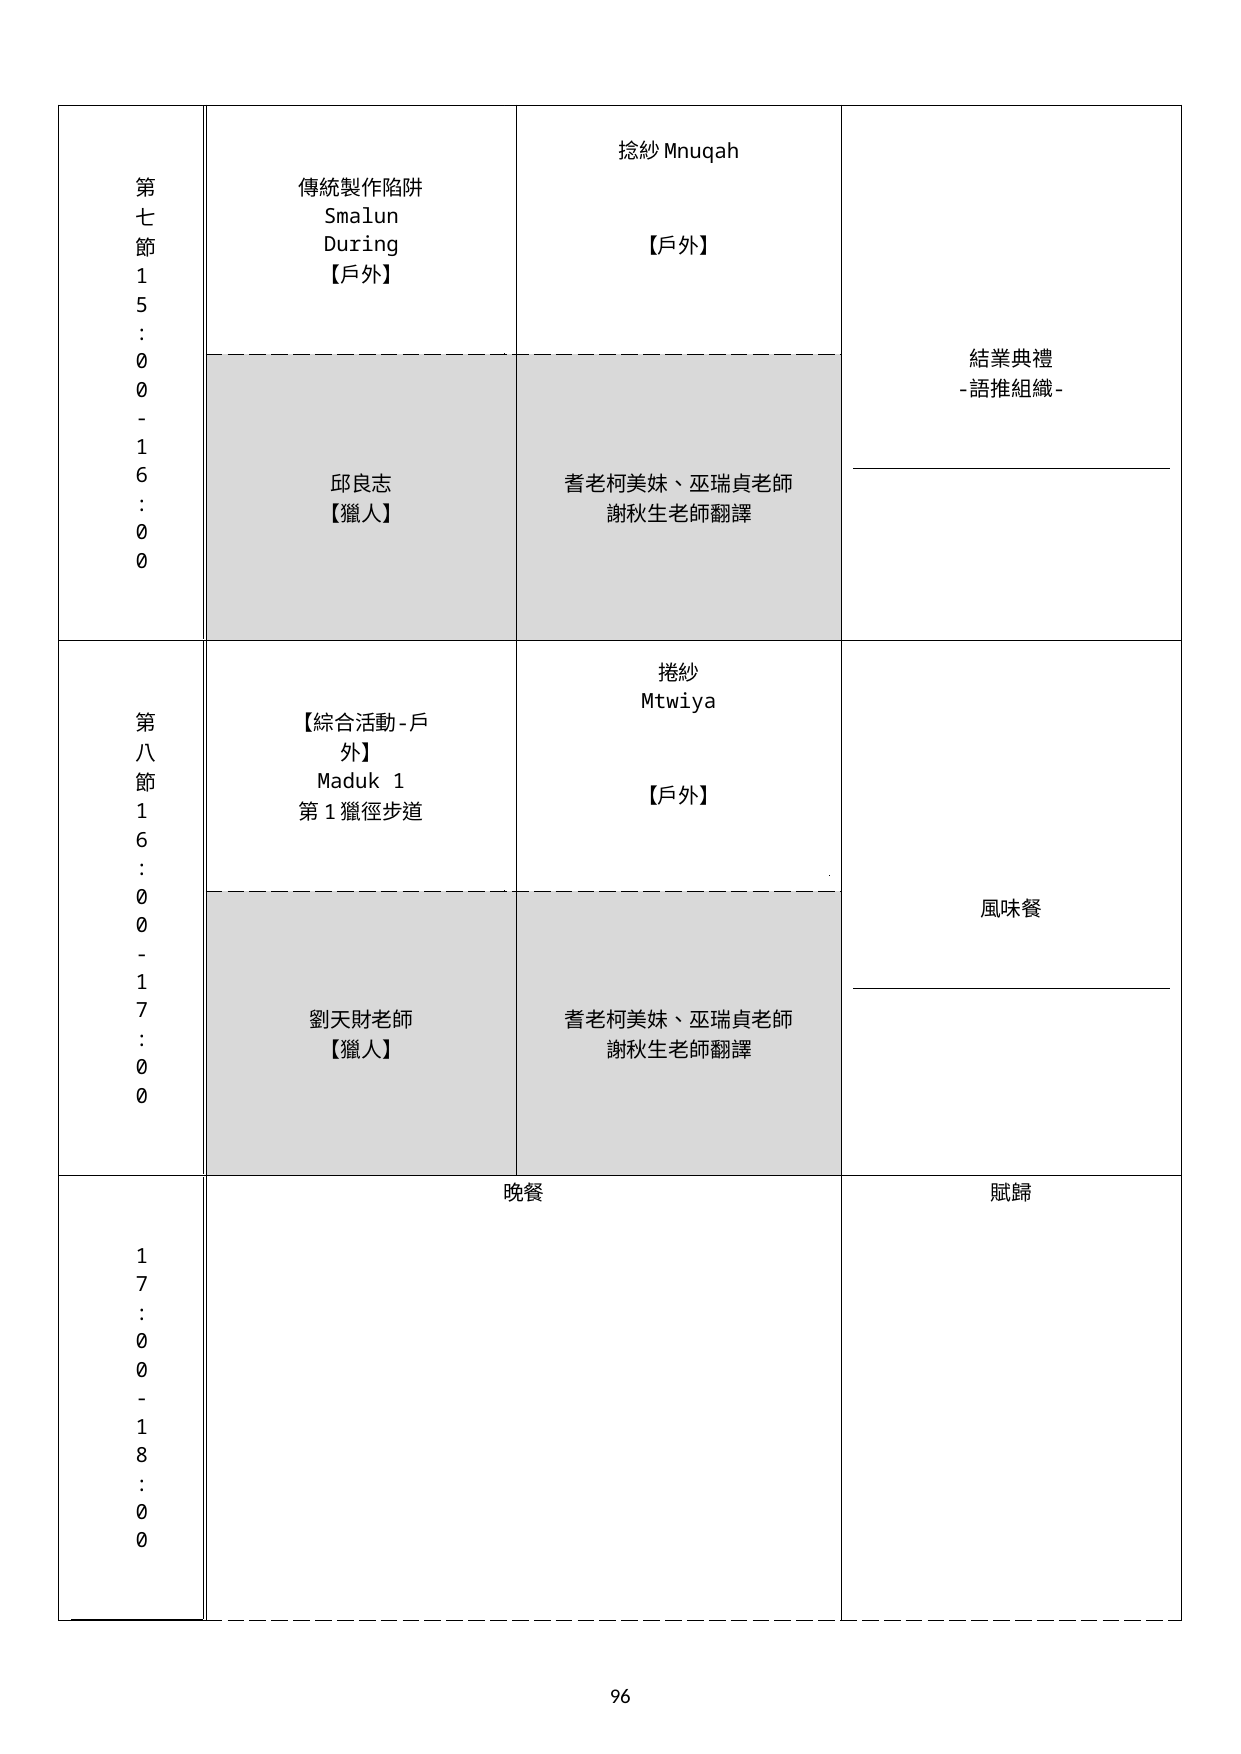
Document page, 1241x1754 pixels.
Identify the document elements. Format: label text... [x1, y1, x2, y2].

table_cell 邱良志 【獵人】 [207, 354, 516, 640]
table_cell 第七節 15:00-16:00 [71, 107, 202, 639]
table_cell 第八節 16:00-17:00 [71, 642, 202, 1174]
table_cell 耆老柯美妹、巫瑞貞老師 謝秋生老師翻譯 [517, 354, 841, 640]
table_cell 耆老柯美妹、巫瑞貞老師 謝秋生老師翻譯 [517, 891, 841, 1175]
table_cell [207, 641, 218, 891]
table_cell 風味餐 [842, 641, 1181, 1175]
table_cell 晚餐 [207, 1176, 841, 1619]
table_cell [59, 641, 70, 1175]
table_cell [505, 106, 516, 354]
table_cell 結業典禮 -語推組織- [842, 106, 1181, 640]
table_cell 賦歸 [842, 1176, 1181, 1619]
table_cell [59, 106, 70, 640]
table_cell 捲紗 Mtwiya 【戶外】 [517, 641, 841, 891]
table_cell 傳統製作陷阱Smalun During 【戶外】 [219, 107, 504, 353]
table_cell 捻紗Mnuqah 【戶外】 [517, 106, 841, 354]
table_cell 【綜合活動-戶外】 Maduk 1 第1獵徑步道 [219, 642, 504, 890]
table_cell 劉天財老師 【獵人】 [207, 891, 516, 1175]
table_cell [207, 106, 218, 354]
table_cell [505, 641, 516, 891]
table_cell [59, 1176, 70, 1619]
table_cell 17:00-18:00 [71, 1177, 202, 1618]
